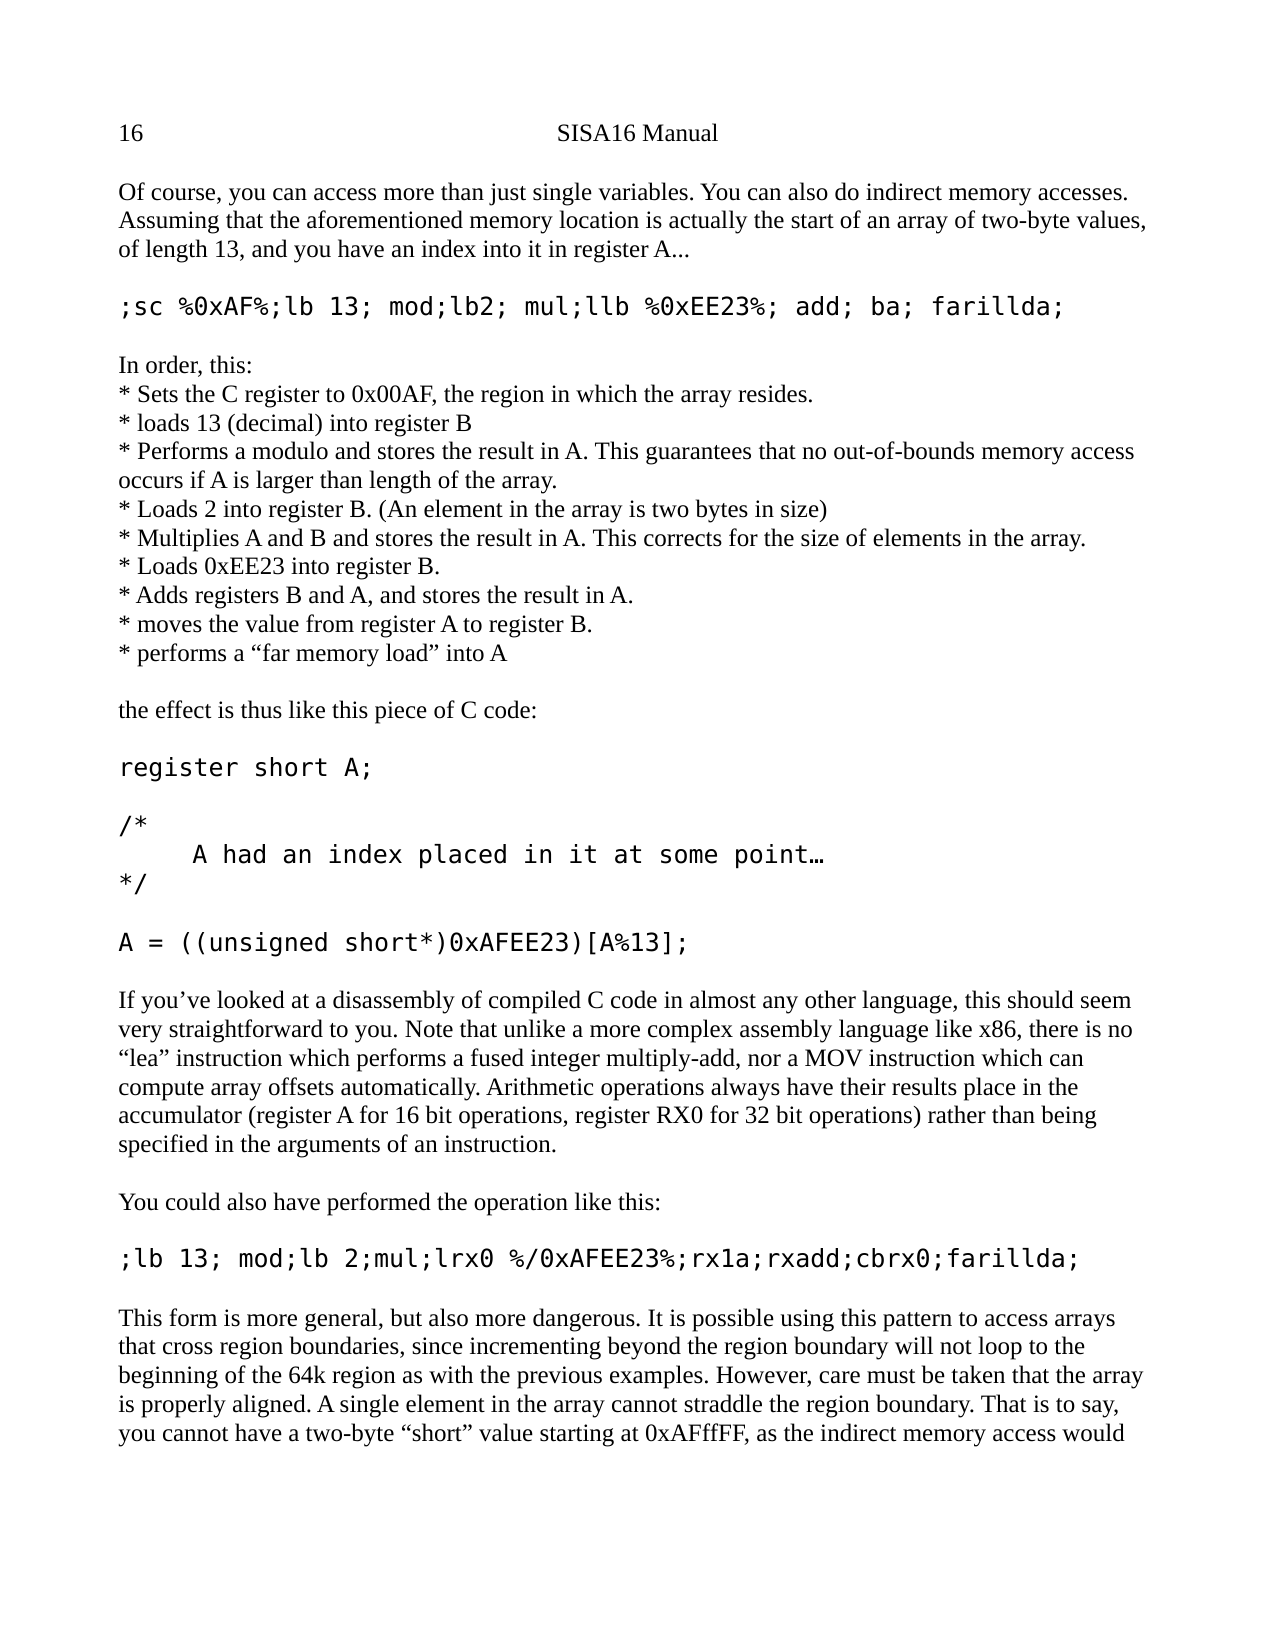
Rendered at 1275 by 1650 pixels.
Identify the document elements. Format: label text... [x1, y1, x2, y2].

text the effect is thus like this piece of C code: [118, 695, 1157, 753]
text /* [118, 811, 1157, 840]
text A = ((unsigned short*)0xAFEE23)[A%13]; [118, 928, 1157, 957]
text In order, this: [118, 350, 1157, 379]
text * moves the value from register A to register B. [118, 609, 1157, 638]
text You could also have performed the operation like this: [118, 1187, 1157, 1216]
text register short A; [118, 753, 1157, 782]
text Of course, you can access more than just single variables. You can also do indirect memory accesses. Assuming that the aforementioned memory location is actually the start of an array of two-byte values, of length 13, and you have an index into it in register A... ;sc %0xAF%;lb 13; mod;lb2; mul;llb %0xEE23%; add; ba; farillda; [118, 177, 1157, 321]
text * Sets the C register to 0x00AF, the region in which the array resides. [118, 379, 1157, 408]
text * Loads 2 into register B. (An element in the array is two bytes in size) * Multiplies A and B and stores the result in A. This corrects for the size of elements in the array. * Loads 0xEE23 into register B. [118, 494, 1157, 580]
text * Adds registers B and A, and stores the result in A. [118, 580, 1157, 609]
text This form is more general, but also more dangerous. It is possible using this pattern to access arrays that cross region boundaries, since incrementing beyond the region boundary will not loop to the beginning of the 64k region as with the previous examples. However, care must be taken that the array is properly aligned. A single element in the array cannot straddle the region boundary. That is to say, you cannot have a two-byte “short” value starting at 0xAFffFF, as the indirect memory access would [118, 1303, 1157, 1446]
text */ [118, 869, 1157, 898]
text ;lb 13; mod;lb 2;mul;lrx0 %/0xAFEE23%;rx1a;rxadd;cbrx0;farillda; [118, 1244, 1157, 1273]
text If you’ve looked at a disassembly of compiled C code in almost any other language, this should seem very straightforward to you. Note that unlike a more complex assembly language like x86, there is no “lea” instruction which performs a fused integer multiply-add, nor a MOV instruction which can compute array offsets automatically. Arithmetic operations always have their results place in the accumulator (register A for 16 bit operations, register RX0 for 32 bit operations) rather than being specified in the arguments of an instruction. [118, 986, 1157, 1158]
text A had an index placed in it at some point… [118, 840, 1157, 869]
text * loads 13 (decimal) into register B * Performs a modulo and stores the result in A. This guarantees that no out-of-bounds memory access occurs if A is larger than length of the array. [118, 408, 1157, 494]
text * performs a “far memory load” into A [118, 638, 1157, 666]
